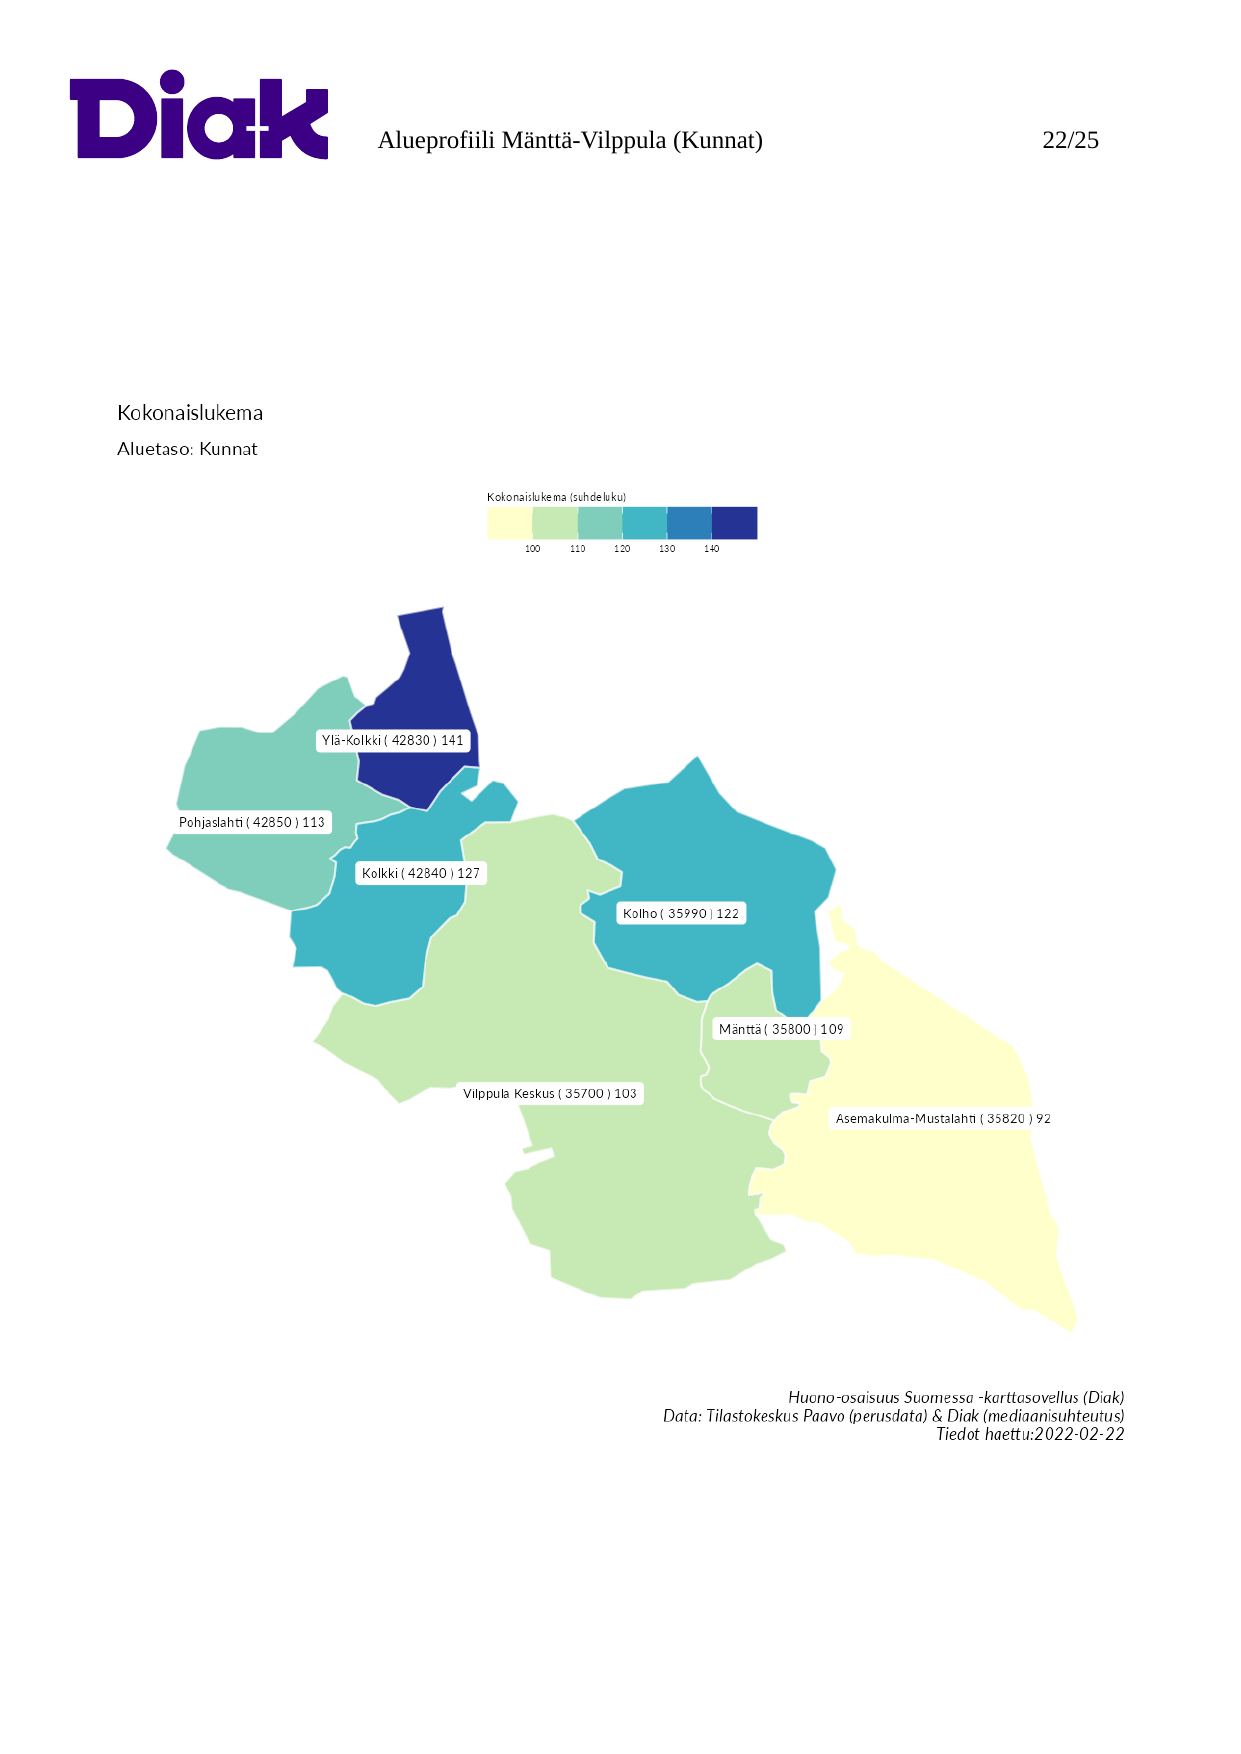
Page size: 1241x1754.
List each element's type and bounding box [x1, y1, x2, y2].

picture [61, 196, 1179, 1651]
